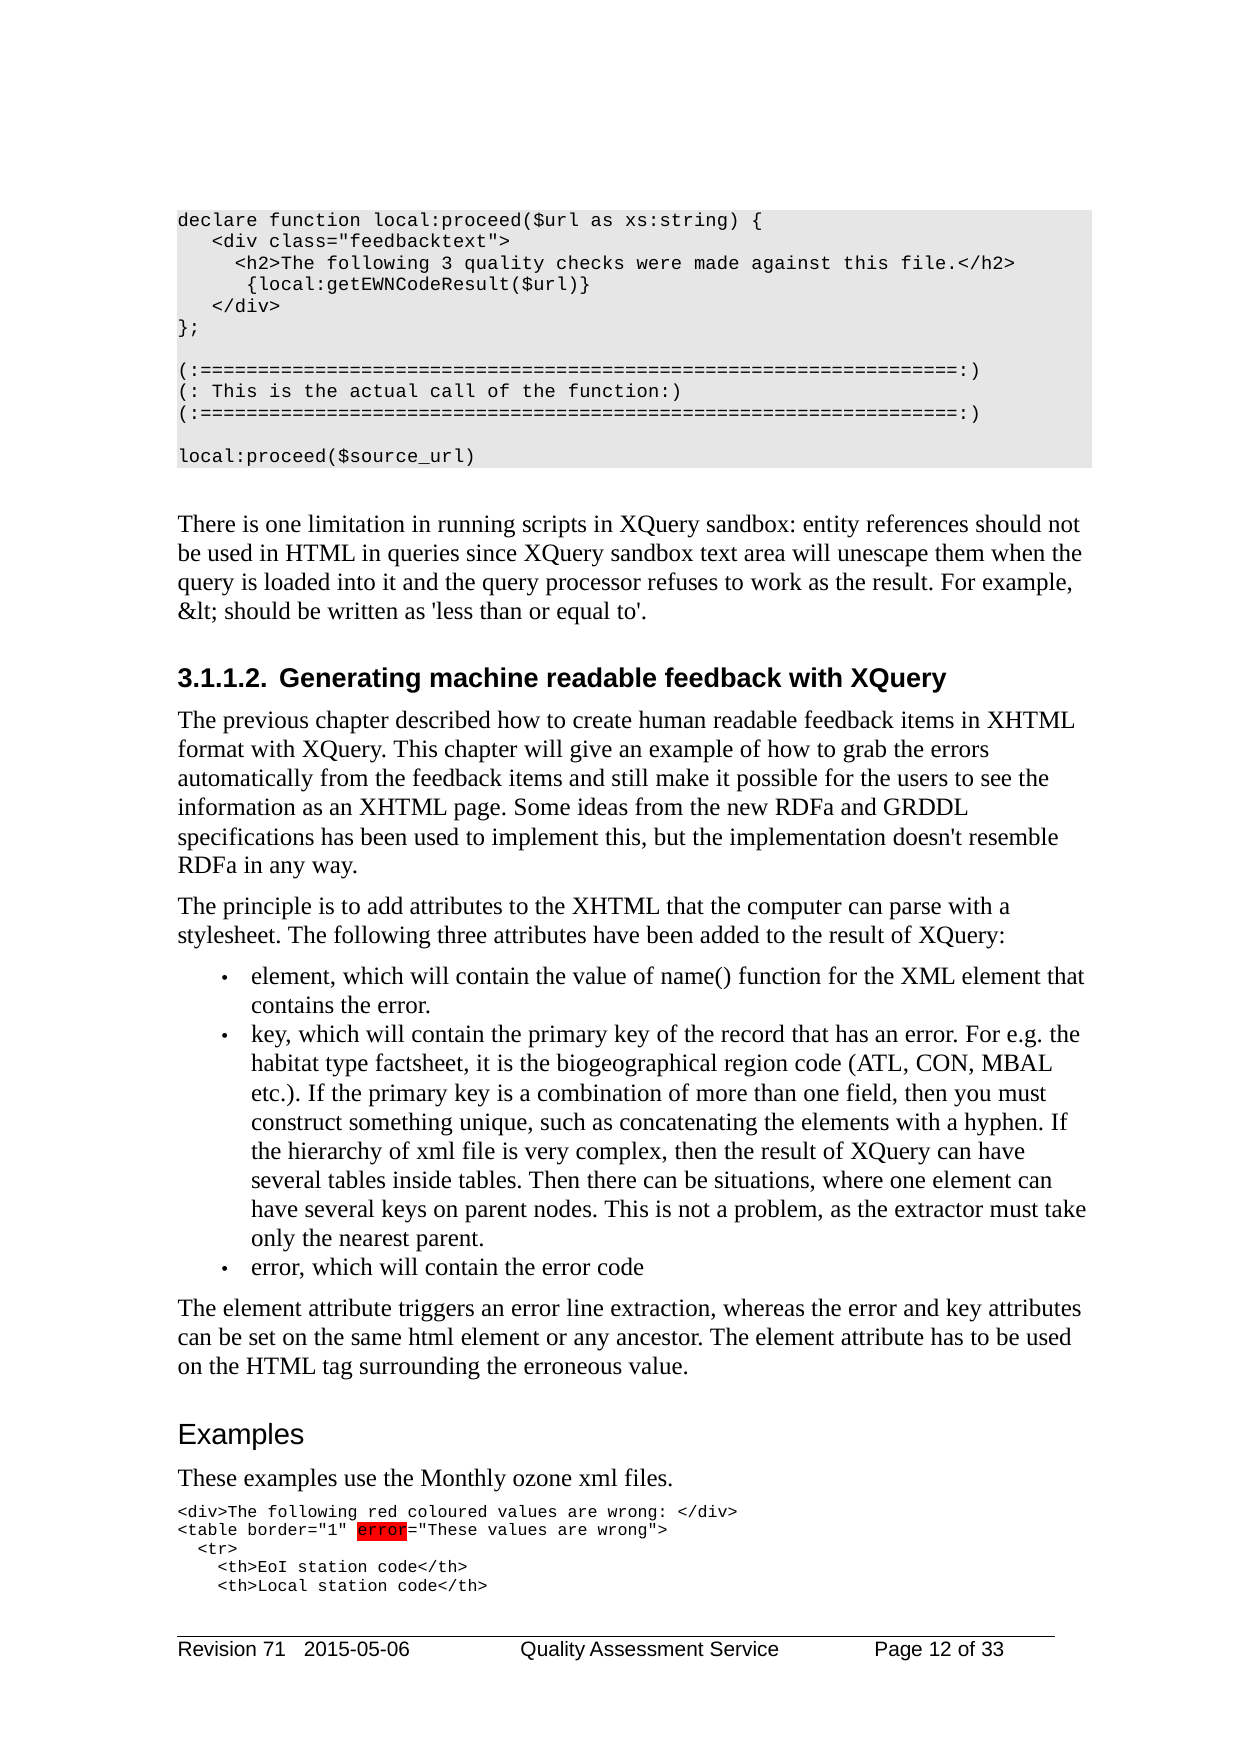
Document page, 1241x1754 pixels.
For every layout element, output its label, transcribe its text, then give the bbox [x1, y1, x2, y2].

text The principle is to add attributes to the XHTML that the computer can parse with a stylesheet. The following three attributes have been added to the result of XQuery: [177, 891, 1092, 949]
list <div class="feedbacktext"> [177, 232, 1092, 253]
list element, which will contain the value of name() function for the XML element that contains the error. [221, 961, 1092, 1019]
subtitle Generating machine readable feedback with XQuery [177, 662, 1092, 693]
text <th>EoI station code</th> [177, 1559, 1092, 1578]
text The previous chapter described how to create human readable feedback items in XHTML format with XQuery. This chapter will give an example of how to grab the errors automatically from the feedback items and still make it possible for the users to see the information as an XHTML page. Some ideas from the new RDFa and GRDDL specifications has been used to implement this, but the implementation doesn't resemble RDFa in any way. [177, 705, 1092, 879]
text <tr> [177, 1541, 1092, 1559]
list </div> [177, 296, 1092, 317]
list (:==================================================================:) [177, 403, 1092, 425]
text <th>Local station code</th> [177, 1578, 1092, 1596]
list (: This is the actual call of the function:) [177, 382, 1092, 403]
list local:proceed($source_url) [177, 446, 1092, 468]
list {local:getEWNCodeResult($url)} [177, 274, 1092, 296]
subtitle Examples [177, 1417, 1092, 1450]
list key, which will contain the primary key of the record that has an error. For e.g. the habitat type factsheet, it is the biogeographical region code (ATL, CON, MBAL etc.). If the primary key is a combination of more than one field, then you must construct something unique, such as concatenating the elements with a hyphen. If the hierarchy of xml file is very complex, then the result of XQuery can have several tables inside tables. Then there can be situations, where one element can have several keys on parent nodes. This is not a problem, as the extractor must take only the nearest parent. [221, 1019, 1092, 1252]
text The element attribute triggers an error line extraction, whereas the error and key attributes can be set on the same html element or any ancestor. The element attribute has to be used on the HTML tag surrounding the erroneous value. [177, 1293, 1092, 1380]
list <h2>The following 3 quality checks were made against this file.</h2> [177, 253, 1092, 274]
text <div>The following red coloured values are wrong: </div> [177, 1503, 1092, 1522]
list error, which will contain the error code [221, 1252, 1092, 1281]
list (:==================================================================:) [177, 360, 1092, 382]
text These examples use the Monthly ozone xml files. [177, 1463, 1092, 1492]
text <table border="1" error="These values are wrong"> [177, 1522, 1092, 1541]
list declare function local:proceed($url as xs:string) { [177, 210, 1092, 232]
list }; [177, 317, 1092, 339]
text There is one limitation in running scripts in XQuery sandbox: entity references should not be used in HTML in queries since XQuery sandbox text area will unescape them when the query is loaded into it and the query processor refuses to work as the result. For example, &lt; should be written as 'less than or equal to'. [177, 508, 1092, 625]
